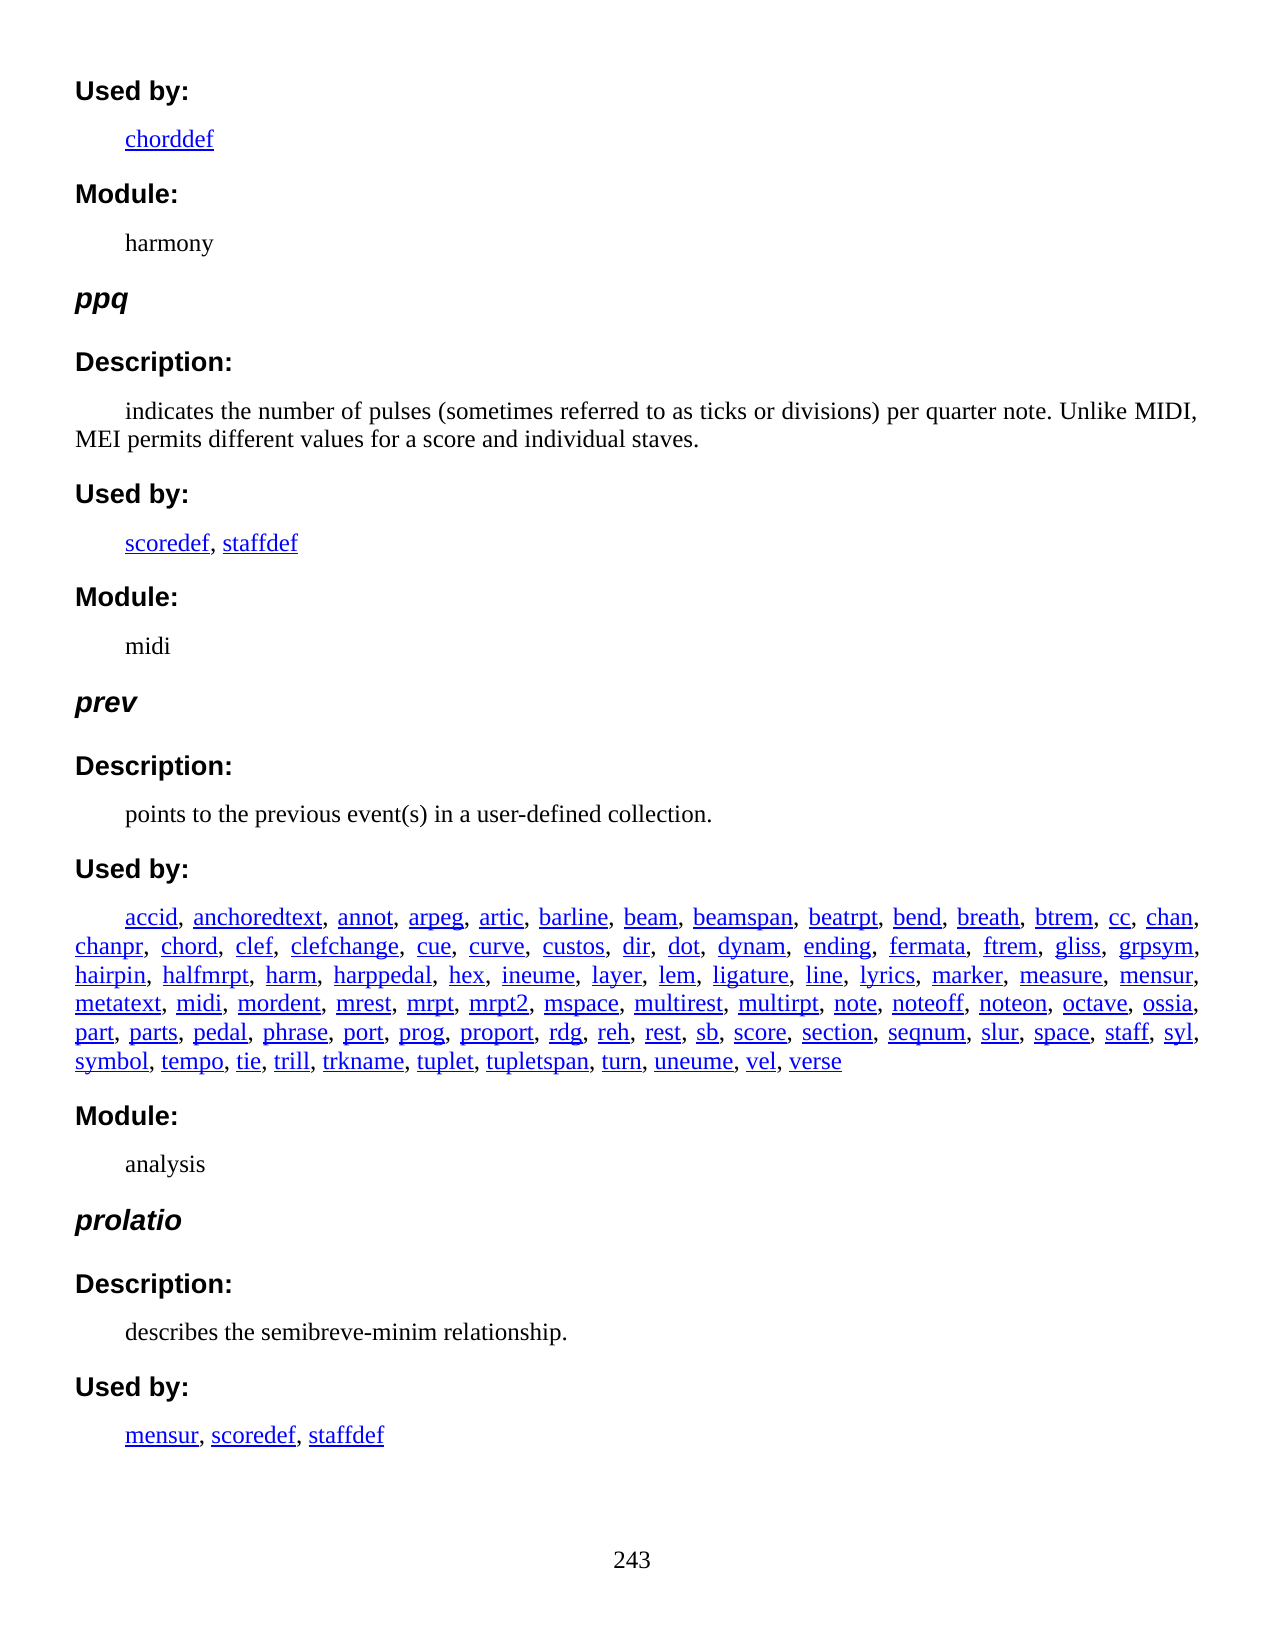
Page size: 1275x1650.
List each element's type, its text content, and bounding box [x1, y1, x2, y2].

subtitle Used by: [75, 1371, 1200, 1402]
subtitle Used by: [75, 75, 1200, 106]
subtitle prolatio [75, 1203, 1200, 1236]
subtitle Description: [75, 749, 1200, 781]
text scoredef, staffdef [75, 528, 1200, 556]
subtitle Module: [75, 178, 1200, 209]
subtitle ppq [75, 281, 1200, 315]
text analysis [75, 1149, 1200, 1178]
subtitle prev [75, 685, 1200, 718]
subtitle Description: [75, 346, 1200, 377]
text mensur, scoredef, staffdef [75, 1420, 1200, 1449]
subtitle Module: [75, 581, 1200, 613]
text accid, anchoredtext, annot, arpeg, artic, barline, beam, beamspan, beatrpt, bend, breath, btrem, cc, chan, chanpr, chord, clef, clefchange, cue, curve, custos, dir, dot, dynam, ending, fermata, ftrem, gliss, grpsym, hairpin, halfmrpt, harm, harppedal, hex, ineume, layer, lem, ligature, line, lyrics, marker, measure, mensur, metatext, midi, mordent, mrest, mrpt, mrpt2, mspace, multirest, multirpt, note, noteoff, noteon, octave, ossia, part, parts, pedal, phrase, port, prog, proport, rdg, reh, rest, sb, score, section, seqnum, slur, space, staff, syl, symbol, tempo, tie, trill, trkname, tuplet, tupletspan, turn, uneume, vel, verse [75, 902, 1200, 1075]
text midi [75, 631, 1200, 660]
text chorddef [75, 124, 1200, 153]
subtitle Used by: [75, 478, 1200, 509]
text harmony [75, 228, 1200, 256]
text indicates the number of pulses (sometimes referred to as ticks or divisions) per quarter note. Unlike MIDI, MEI permits different values for a score and individual staves. [75, 396, 1200, 453]
subtitle Used by: [75, 853, 1200, 884]
text describes the semibreve-minim relationship. [75, 1317, 1200, 1346]
subtitle Description: [75, 1268, 1200, 1299]
subtitle Module: [75, 1100, 1200, 1131]
text points to the previous event(s) in a user-defined collection. [75, 799, 1200, 828]
